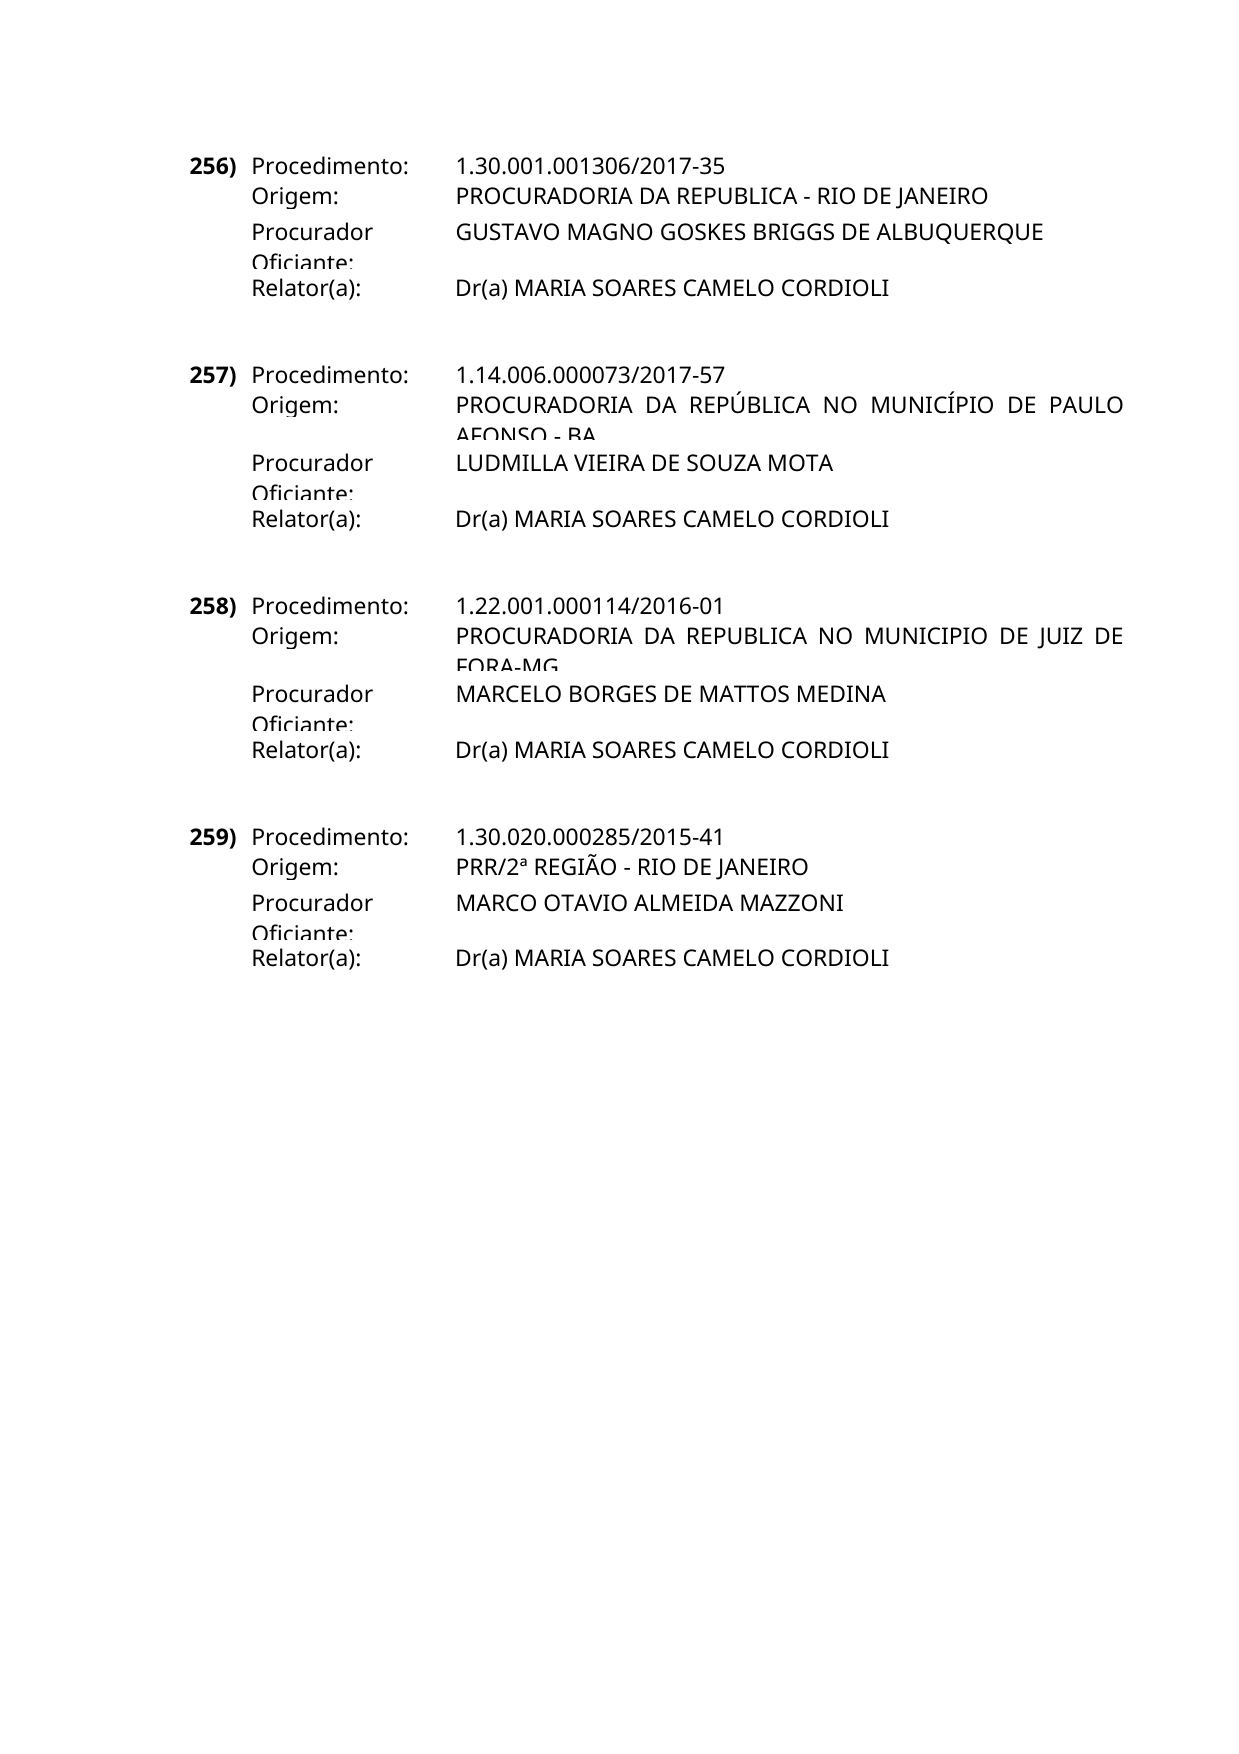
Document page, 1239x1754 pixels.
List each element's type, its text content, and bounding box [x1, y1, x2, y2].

table_cell [0, 359, 189, 387]
table_cell [189, 648, 251, 671]
table_cell [0, 879, 189, 887]
table_cell [189, 447, 251, 498]
table_cell [189, 389, 251, 417]
table_cell [1125, 764, 1239, 821]
table_header Relator(a): [251, 272, 455, 300]
table_cell [455, 764, 1124, 821]
table_cell [1125, 150, 1239, 178]
table_cell [0, 590, 189, 618]
table_cell [189, 272, 251, 302]
table_cell [0, 764, 189, 821]
table_cell [189, 503, 251, 533]
table_cell [1125, 417, 1239, 439]
table_cell Procedimento: [251, 821, 455, 849]
table_cell [251, 302, 455, 358]
table_cell [0, 533, 189, 589]
table_cell [0, 851, 189, 879]
table_cell [251, 671, 455, 678]
table_cell [1125, 620, 1239, 648]
table_cell PROCURADORIA DA REPUBLICA - RIO DE JANEIRO [455, 180, 1124, 208]
table_cell [1125, 821, 1239, 849]
table_cell 259) [189, 821, 251, 849]
table_cell [189, 302, 251, 358]
table_cell [0, 648, 189, 671]
table_cell [251, 879, 455, 887]
table_cell [189, 180, 251, 208]
table_cell [0, 503, 189, 533]
table_cell PROCURADORIA DA REPUBLICA NO MUNICIPIO DE JUIZ DE FORA-MG [455, 620, 1124, 671]
table_cell 1.14.006.000073/2017-57 [455, 359, 1124, 387]
table_cell [1125, 533, 1239, 589]
table_cell [0, 671, 189, 678]
table_cell [0, 417, 189, 439]
table_cell [1125, 671, 1239, 678]
table_cell 1.30.001.001306/2017-35 [455, 150, 1124, 178]
table_cell [189, 417, 251, 439]
table_cell [1125, 216, 1239, 267]
table_cell [0, 734, 189, 764]
table_header Dr(a) MARIA SOARES CAMELO CORDIOLI [455, 503, 1122, 531]
table_header [455, 0, 1124, 150]
table_cell [251, 209, 455, 216]
table_cell [189, 671, 251, 678]
table_cell [251, 417, 455, 439]
table_cell [455, 533, 1124, 589]
table_cell [0, 887, 189, 938]
table_cell Origem: [251, 851, 455, 879]
table_cell [455, 440, 1124, 447]
table_cell [455, 302, 1124, 358]
table_cell [1125, 440, 1239, 447]
table_cell MARCELO BORGES DE MATTOS MEDINA [455, 678, 1124, 729]
table_cell 257) [189, 359, 251, 387]
table_cell [251, 440, 455, 447]
table_header [0, 0, 189, 150]
table_cell Procurador Oficiante: [251, 678, 455, 731]
table_cell [1125, 879, 1239, 887]
table_cell [189, 764, 251, 821]
table_cell 258) [189, 590, 251, 618]
table_cell [1125, 272, 1239, 302]
table_cell [189, 533, 251, 589]
table_cell Origem: [251, 389, 455, 417]
table_cell [189, 678, 251, 729]
table_cell [189, 209, 251, 216]
table_cell 1.30.020.000285/2015-41 [455, 821, 1124, 849]
table_cell [1125, 389, 1239, 417]
table_cell Procurador Oficiante: [251, 216, 455, 268]
table_cell [1125, 678, 1239, 729]
table_cell [1125, 302, 1239, 358]
table_cell 1.22.001.000114/2016-01 [455, 590, 1124, 618]
table_header Dr(a) MARIA SOARES CAMELO CORDIOLI [455, 942, 1122, 971]
table_cell [189, 887, 251, 938]
table_cell [189, 942, 251, 972]
table_cell [0, 302, 189, 358]
table_cell [189, 216, 251, 267]
table_cell [1125, 851, 1239, 879]
table_cell [189, 440, 251, 447]
table_cell [455, 671, 1124, 678]
table_cell PRR/2ª REGIÃO - RIO DE JANEIRO [455, 851, 1124, 879]
table_header Relator(a): [251, 734, 455, 762]
table_cell [0, 180, 189, 208]
table_cell Procurador Oficiante: [251, 447, 455, 499]
table_cell [0, 272, 189, 302]
table_cell [251, 764, 455, 821]
table_cell [1125, 887, 1239, 938]
table_cell Procedimento: [251, 359, 455, 387]
table_cell [0, 447, 189, 498]
table_header Dr(a) MARIA SOARES CAMELO CORDIOLI [455, 734, 1122, 762]
table_cell [0, 440, 189, 447]
table_cell [0, 389, 189, 417]
table_cell [1125, 180, 1239, 208]
table_cell PROCURADORIA DA REPÚBLICA NO MUNICÍPIO DE PAULO AFONSO - BA [455, 389, 1124, 439]
table_cell [1125, 648, 1239, 671]
table_cell Procurador Oficiante: [251, 887, 455, 939]
table_cell [455, 209, 1124, 216]
table_cell [189, 879, 251, 887]
table_cell [1125, 942, 1239, 972]
table_header Relator(a): [251, 942, 455, 971]
table_cell [189, 851, 251, 879]
table_cell 256) [189, 150, 251, 178]
table_cell [189, 620, 251, 648]
table_header Dr(a) MARIA SOARES CAMELO CORDIOLI [455, 272, 1122, 300]
table_cell [251, 533, 455, 589]
table_header Relator(a): [251, 503, 455, 531]
table_cell [1125, 503, 1239, 533]
table_cell [0, 620, 189, 648]
table_header [189, 0, 251, 150]
table_cell [1125, 590, 1239, 618]
table_cell GUSTAVO MAGNO GOSKES BRIGGS DE ALBUQUERQUE [455, 216, 1124, 267]
table_cell Procedimento: [251, 590, 455, 618]
table_cell [0, 678, 189, 729]
table_cell [0, 209, 189, 216]
table_cell Origem: [251, 180, 455, 208]
table_cell [0, 216, 189, 267]
table_header [251, 0, 455, 150]
table_cell LUDMILLA VIEIRA DE SOUZA MOTA [455, 447, 1124, 498]
table_cell [0, 821, 189, 849]
table_cell [1125, 209, 1239, 216]
table_cell [0, 150, 189, 178]
table_cell Procedimento: [251, 150, 455, 178]
table_cell [0, 942, 189, 972]
table_header [1125, 0, 1239, 150]
table_cell [189, 734, 251, 764]
table_cell [1125, 359, 1239, 387]
table_cell [1125, 734, 1239, 764]
table_cell [1125, 447, 1239, 498]
table_cell [251, 648, 455, 671]
table_cell Origem: [251, 620, 455, 648]
table_cell [455, 879, 1124, 887]
table_cell MARCO OTAVIO ALMEIDA MAZZONI [455, 887, 1124, 938]
